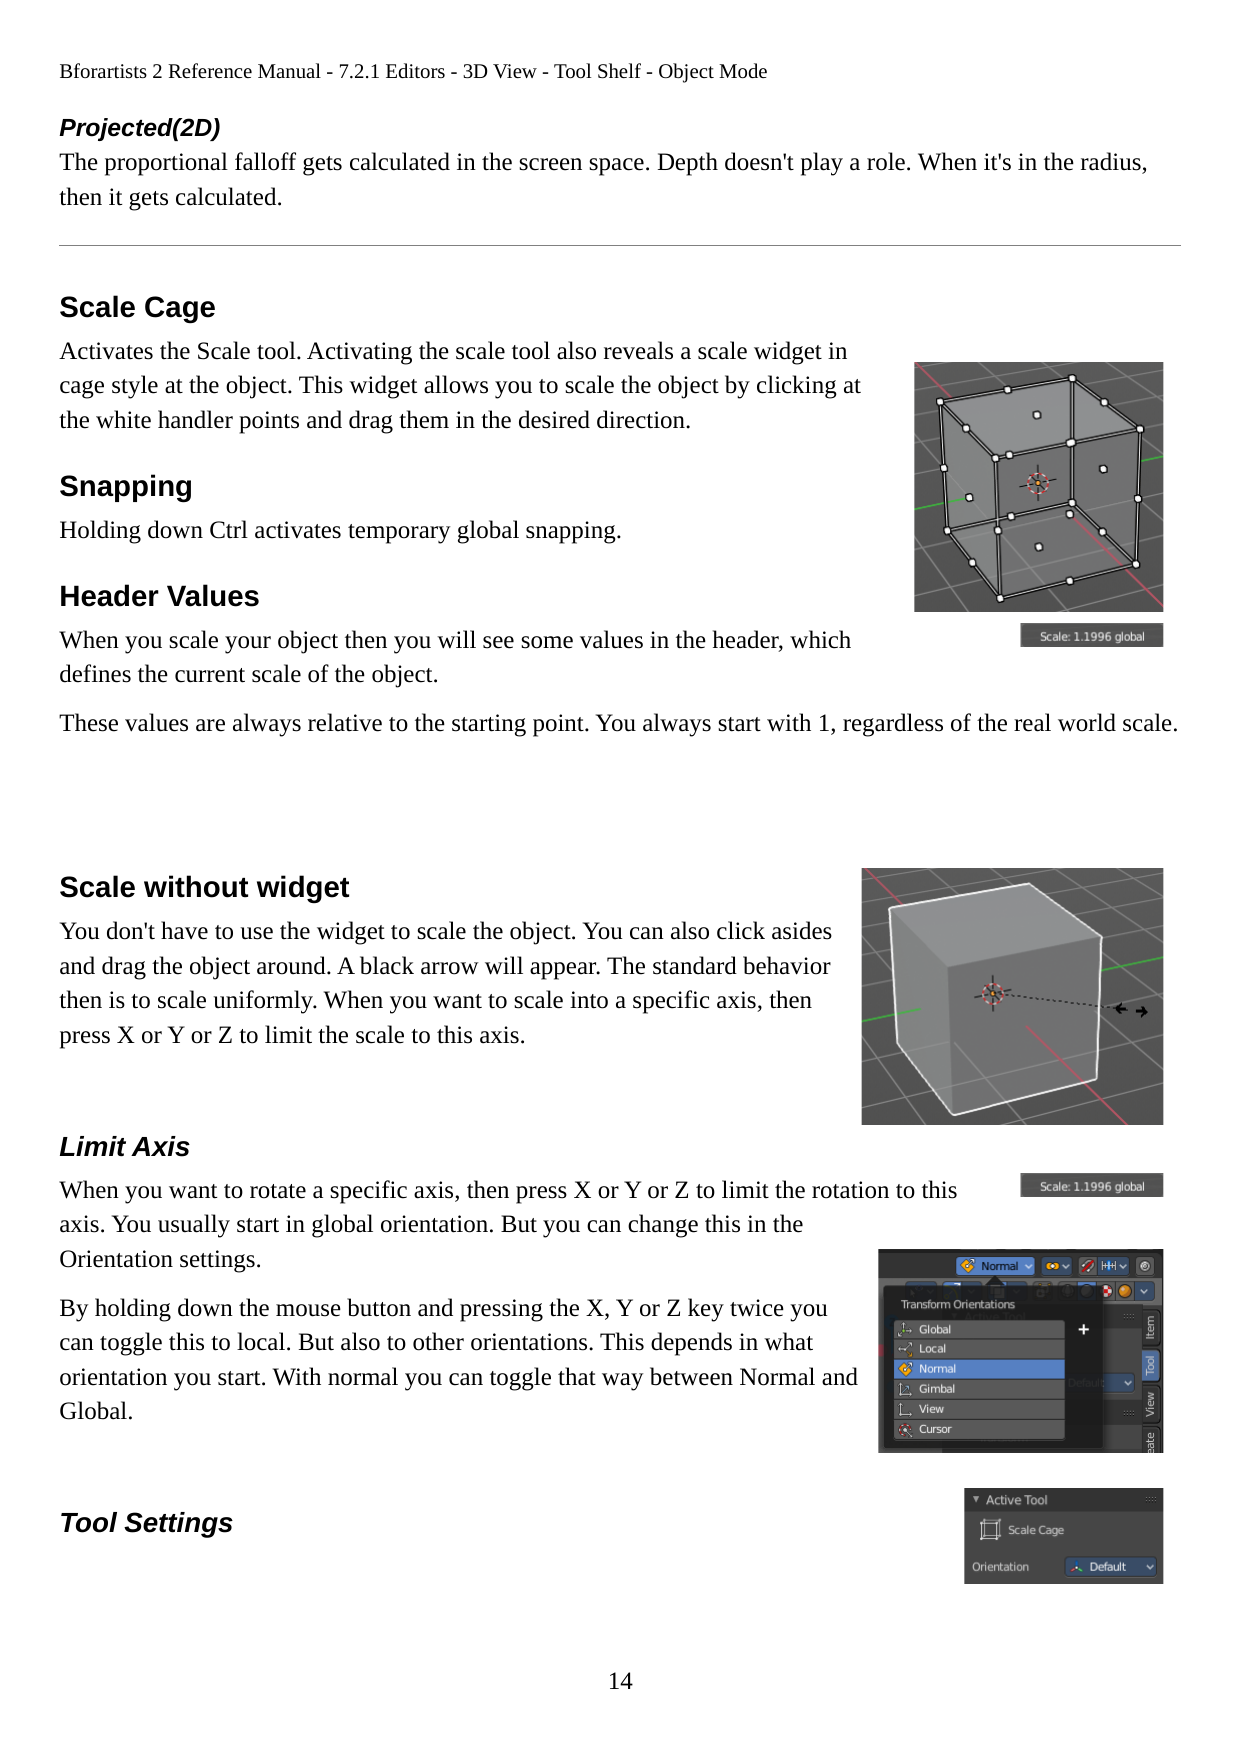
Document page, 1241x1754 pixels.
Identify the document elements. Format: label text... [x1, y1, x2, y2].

text The proportional falloff gets calculated in the screen space. Depth doesn't play a role. When it's in the radius, then it gets calculated. [59, 147, 1181, 211]
text When you want to rotate a specific axis, then press X or Y or Z to limit the rotation to this axis. You usually start in global orientation. But you can change this in the Orientation settings. [59, 1175, 1181, 1272]
subtitle Scale without widget [59, 870, 861, 904]
subtitle [1164, 1507, 1181, 1539]
subtitle Scale Cage [59, 290, 1181, 323]
subtitle [1164, 468, 1181, 502]
text You don't have to use the widget to scale the object. You can also click asides and drag the object around. A black arrow will appear. The standard behavior then is to scale uniformly. When you want to scale into a specific axis, then press X or Y or Z to limit the scale to this axis. [59, 916, 861, 1048]
text When you scale your object then you will see some values in the header, which defines the current scale of the object. [59, 625, 1181, 688]
subtitle [1164, 578, 1181, 612]
subtitle Snapping [59, 468, 914, 502]
text By holding down the mouse button and pressing the X, Y or Z key twice you can toggle this to local. But also to other orientations. This depends in what orientation you start. With normal you can toggle that way between Normal and Global. [59, 1293, 878, 1425]
subtitle Limit Axis [59, 1130, 1181, 1162]
picture [861, 868, 1164, 1125]
picture [878, 1249, 1164, 1453]
subtitle Projected(2D) [59, 113, 1181, 141]
picture [1020, 1173, 1164, 1197]
text Holding down Ctrl activates temporary global snapping. [59, 515, 914, 543]
picture [964, 1488, 1164, 1584]
picture [1020, 623, 1164, 647]
subtitle [1164, 870, 1181, 904]
subtitle Tool Settings [59, 1507, 964, 1539]
picture [914, 362, 1164, 612]
subtitle Header Values [59, 578, 914, 612]
text Activates the Scale tool. Activating the scale tool also reveals a scale widget in cage style at the object. This widget allows you to scale the object by clicking at the white handler points and drag them in the desired direction. [59, 336, 1181, 434]
text These values are always relative to the starting point. You always start with 1, regardless of the real world scale. [59, 708, 1181, 737]
